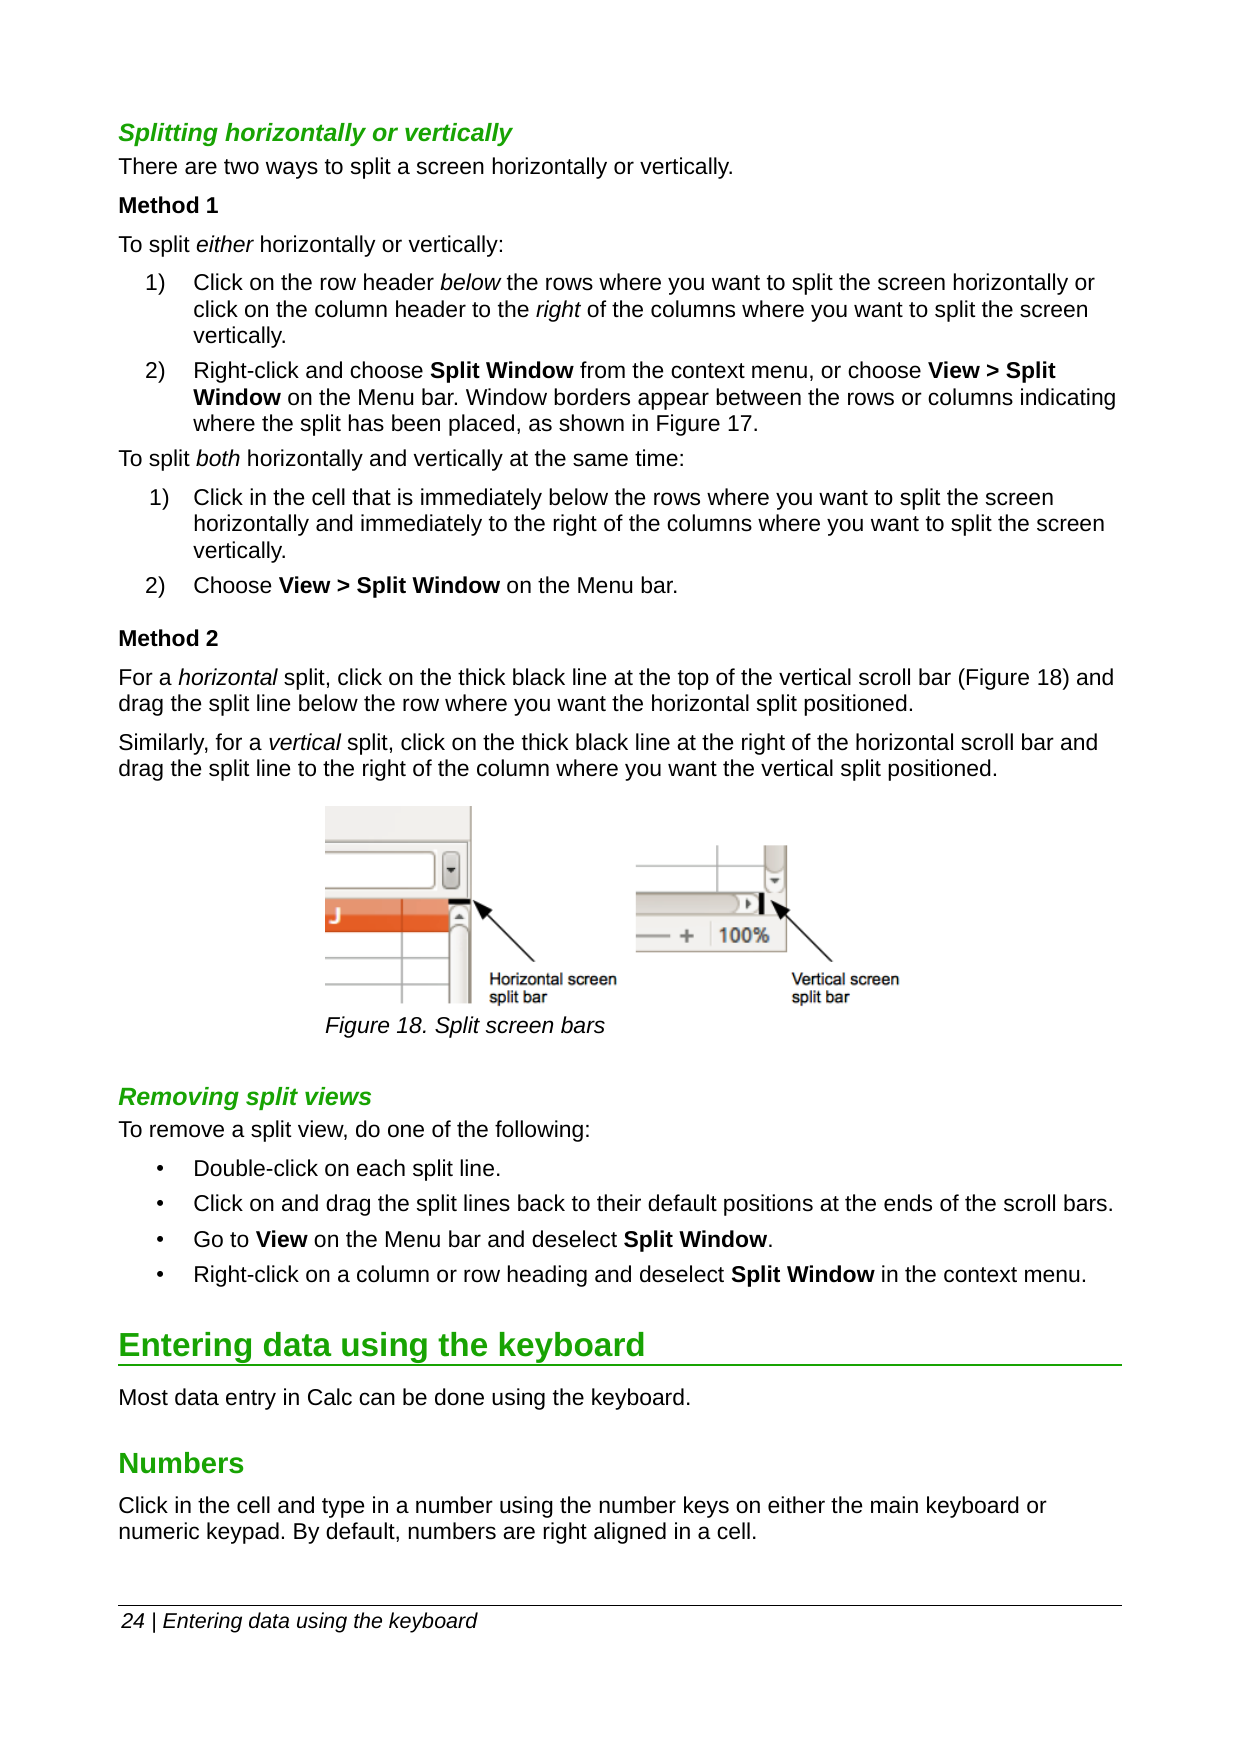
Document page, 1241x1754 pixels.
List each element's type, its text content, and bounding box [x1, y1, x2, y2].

text Click in the cell and type in a number using the number keys on either the main keyboard or numeric keypad. By default, numbers are right aligned in a cell. [118, 1492, 1122, 1544]
text For a horizontal split, click on the thick black line at the top of the vertical scroll bar (Figure 18) and drag the split line below the row where you want the horizontal split positioned. [118, 664, 1122, 716]
subtitle Entering data using the keyboard [118, 1326, 1122, 1364]
text Method 2 [118, 625, 1122, 651]
list Choose View > Split Window on the Menu bar. [165, 572, 1122, 598]
list Click on the row header below the rows where you want to split the screen horizontally or click on the column header to the right of the columns where you want to split the screen vertically. [165, 269, 1122, 348]
subtitle Numbers [118, 1446, 1122, 1480]
text Similarly, for a vertical split, click on the thick black line at the right of the horizontal scroll bar and drag the split line to the right of the column where you want the vertical split positioned. [118, 729, 1122, 782]
text Method 1 [118, 192, 1122, 218]
text To split both horizontally and vertically at the same time: [118, 445, 1122, 472]
text There are two ways to split a screen horizontally or vertically. [118, 153, 1122, 179]
list Right-click on a column or row heading and deselect Split Window in the context menu. [156, 1261, 1122, 1287]
text Most data entry in Calc can be done using the keyboard. [118, 1384, 1122, 1410]
picture [325, 806, 916, 1013]
list Go to View on the Menu bar and deselect Split Window. [156, 1226, 1122, 1252]
list Click on and drag the split lines back to their default positions at the ends of the scroll bars. [156, 1190, 1122, 1217]
list Double-click on each split line. [156, 1155, 1122, 1182]
list Right-click and choose Split Window from the context menu, or choose View > Split Window on the Menu bar. Window borders appear between the rows or columns indicating where the split has been placed, as shown in Figure 17. [165, 357, 1122, 436]
list Click in the cell that is immediately below the rows where you want to split the screen horizontally and immediately to the right of the columns where you want to split the screen vertically. [169, 484, 1122, 563]
subtitle Splitting horizontally or vertically [118, 118, 1122, 147]
text Figure 18. Split screen bars [325, 1013, 915, 1038]
subtitle Removing split views [118, 1082, 1122, 1110]
text To split either horizontally or vertically: [118, 231, 1122, 257]
list To remove a split view, do one of the following: [118, 1116, 1122, 1143]
